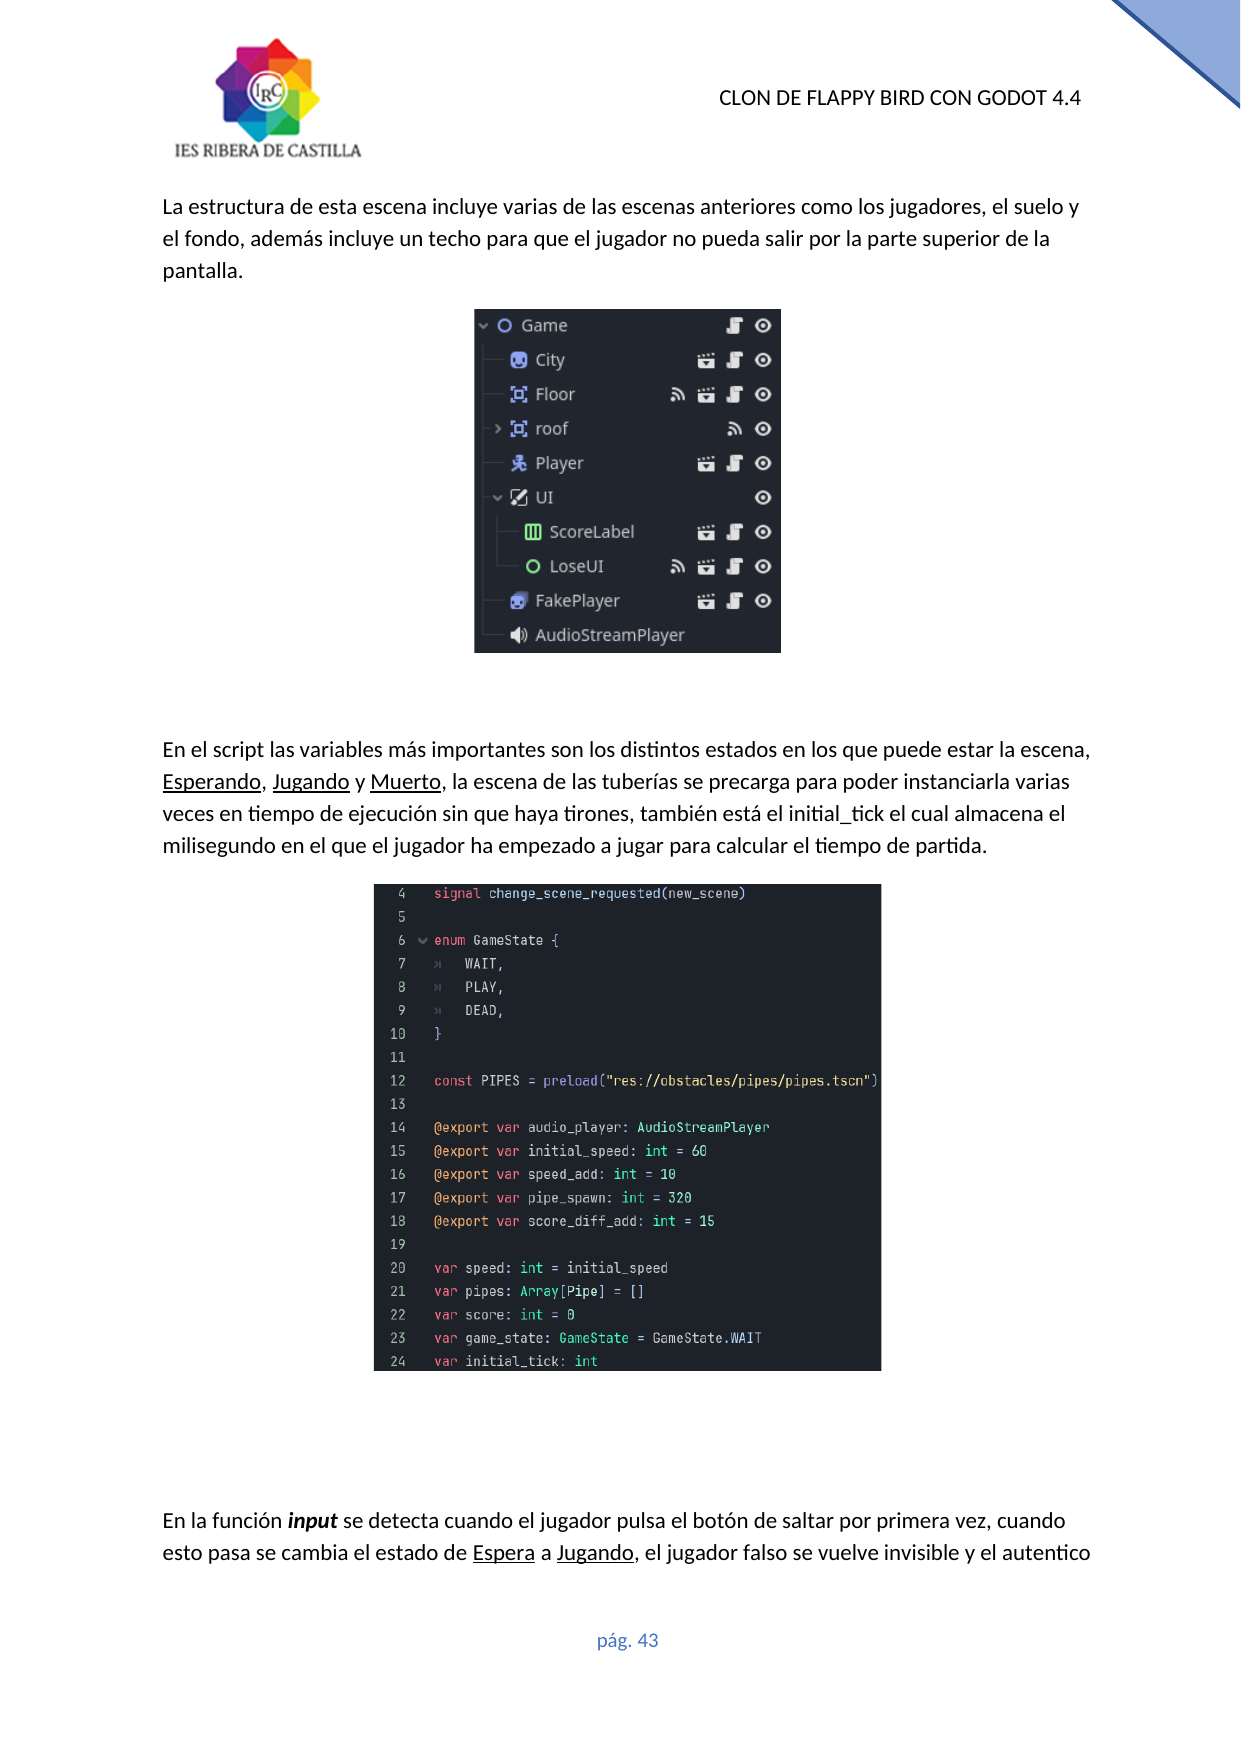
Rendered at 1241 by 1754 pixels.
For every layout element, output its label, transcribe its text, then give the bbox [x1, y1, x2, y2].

picture [173, 29, 366, 164]
text En la función input se detecta cuando el jugador pulsa el botón de saltar por primera vez, cuando esto pasa se cambia el estado de Espera a Jugando, el jugador falso se vuelve invisible y el autentico [162, 1506, 1093, 1566]
text En el script las variables más importantes son los distintos estados en los que puede estar la escena, Esperando, Jugando y Muerto, la escena de las tuberías se precarga para poder instanciarla varias veces en tiempo de ejecución sin que haya tirones, también está el initial_tick el cual almacena el milisegundo en el que el jugador ha empezado a jugar para calcular el tiempo de partida. [162, 735, 1093, 859]
text La estructura de esta escena incluye varias de las escenas anteriores como los jugadores, el suelo y el fondo, además incluye un techo para que el jugador no pueda salir por la parte superior de la pantalla. [162, 192, 1093, 284]
picture [474, 309, 781, 653]
picture [373, 884, 882, 1371]
